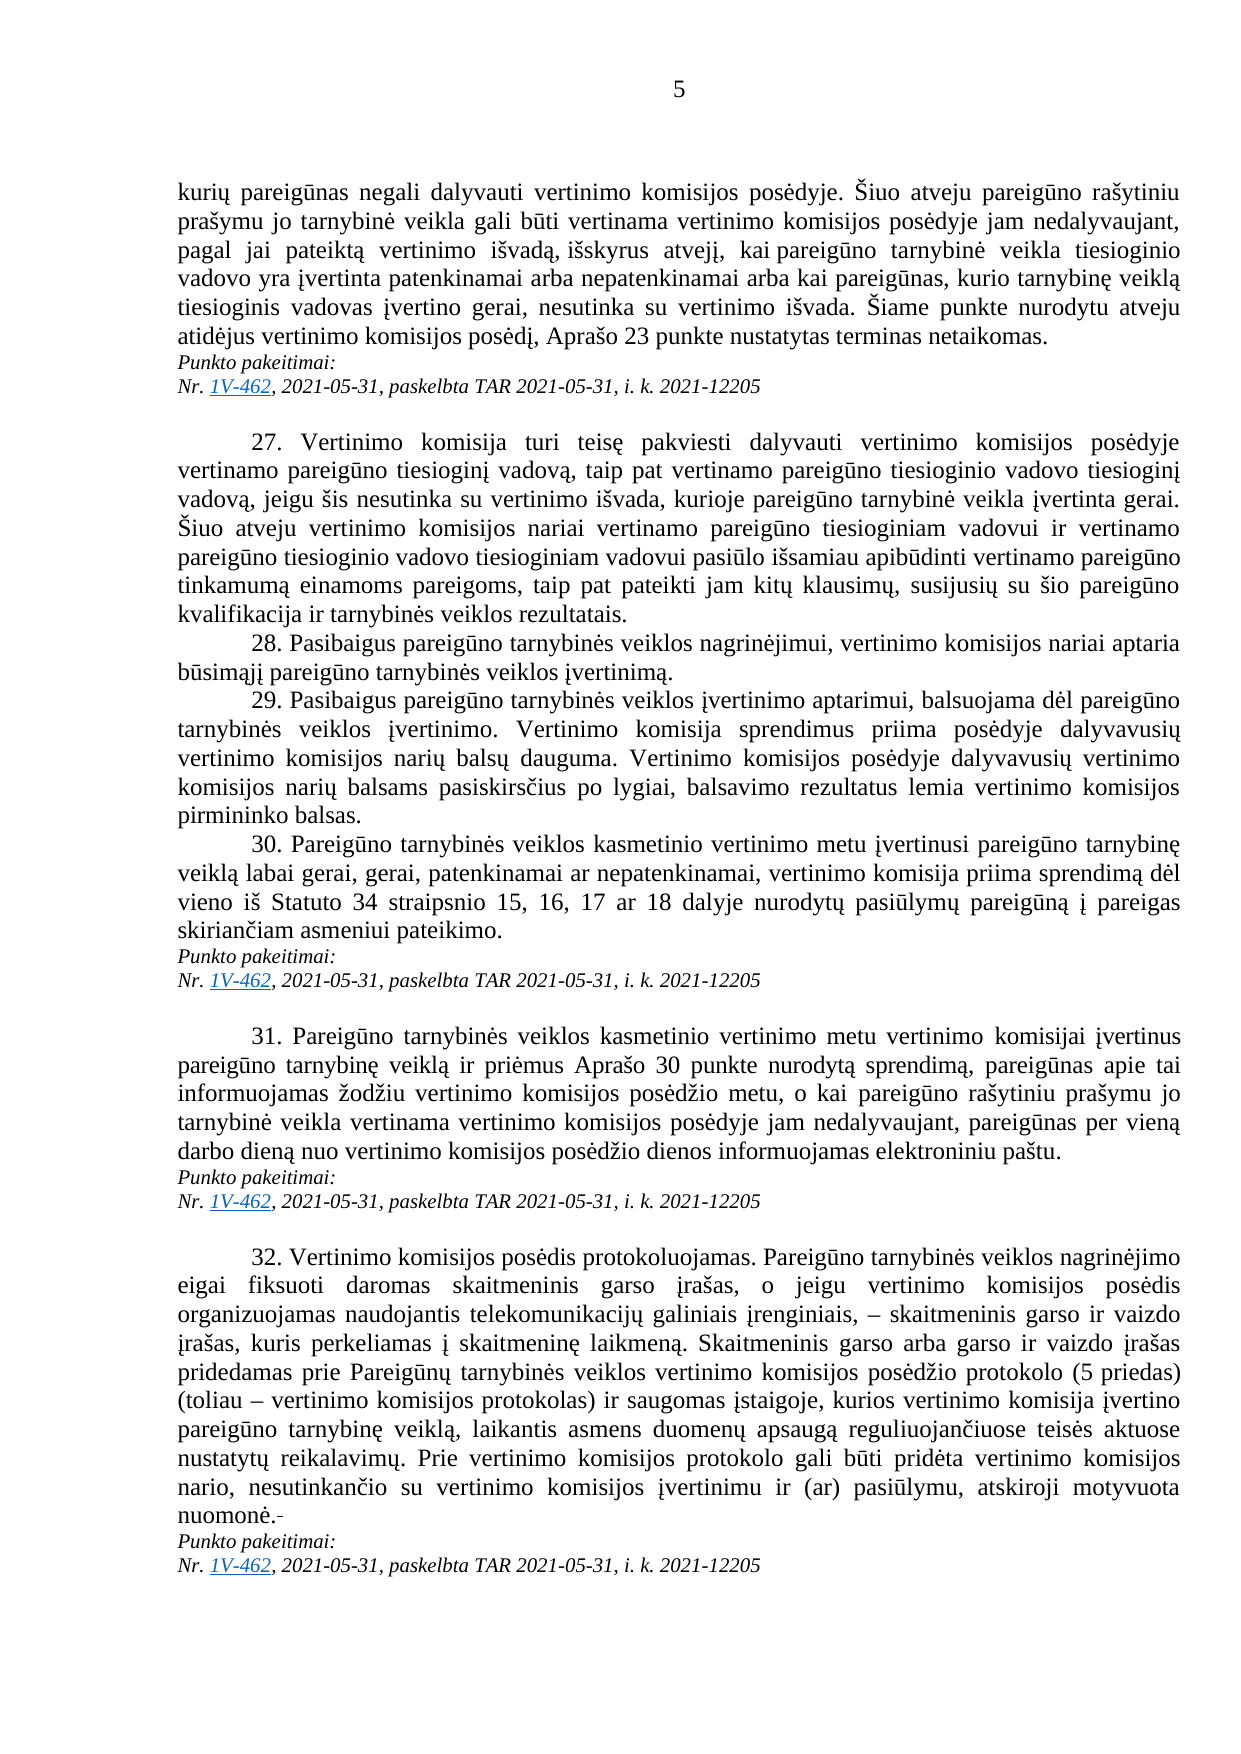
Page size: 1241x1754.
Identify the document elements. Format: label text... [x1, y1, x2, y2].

text Nr. 1V-462, 2021-05-31, paskelbta TAR 2021-05-31, i. k. 2021-12205 [177, 1553, 1181, 1577]
text kurių pareigūnas negali dalyvauti vertinimo komisijos posėdyje. Šiuo atveju pareigūno rašytiniu prašymu jo tarnybinė veikla gali būti vertinama vertinimo komisijos posėdyje jam nedalyvaujant, pagal jai pateiktą vertinimo išvadą, išskyrus atvejį, kai pareigūno tarnybinė veikla tiesioginio vadovo yra įvertinta patenkinamai arba nepatenkinamai arba kai pareigūnas, kurio tarnybinę veiklą tiesioginis vadovas įvertino gerai, nesutinka su vertinimo išvada. Šiame punkte nurodytu atveju atidėjus vertinimo komisijos posėdį, Aprašo 23 punkte nustatytas terminas netaikomas. [177, 177, 1181, 350]
text Punkto pakeitimai: [177, 944, 1181, 968]
text 31. Pareigūno tarnybinės veiklos kasmetinio vertinimo metu vertinimo komisijai įvertinus pareigūno tarnybinę veiklą ir priėmus Aprašo 30 punkte nurodytą sprendimą, pareigūnas apie tai informuojamas žodžiu vertinimo komisijos posėdžio metu, o kai pareigūno rašytiniu prašymu jo tarnybinė veikla vertinama vertinimo komisijos posėdyje jam nedalyvaujant, pareigūnas per vieną darbo dieną nuo vertinimo komisijos posėdžio dienos informuojamas elektroniniu paštu. [177, 1021, 1181, 1165]
text Punkto pakeitimai: [177, 350, 1181, 374]
text Punkto pakeitimai: [177, 1165, 1181, 1189]
text Nr. 1V-462, 2021-05-31, paskelbta TAR 2021-05-31, i. k. 2021-12205 [177, 1189, 1181, 1213]
text Nr. 1V-462, 2021-05-31, paskelbta TAR 2021-05-31, i. k. 2021-12205 [177, 968, 1181, 992]
text 28. Pasibaigus pareigūno tarnybinės veiklos nagrinėjimui, vertinimo komisijos nariai aptaria būsimąjį pareigūno tarnybinės veiklos įvertinimą. [177, 628, 1181, 685]
text 29. Pasibaigus pareigūno tarnybinės veiklos įvertinimo aptarimui, balsuojama dėl pareigūno tarnybinės veiklos įvertinimo. Vertinimo komisija sprendimus priima posėdyje dalyvavusių vertinimo komisijos narių balsų dauguma. Vertinimo komisijos posėdyje dalyvavusių vertinimo komisijos narių balsams pasiskirsčius po lygiai, balsavimo rezultatus lemia vertinimo komisijos pirmininko balsas. [177, 685, 1181, 829]
text Punkto pakeitimai: [177, 1529, 1181, 1553]
text 32. Vertinimo komisijos posėdis protokoluojamas. Pareigūno tarnybinės veiklos nagrinėjimo eigai fiksuoti daromas skaitmeninis garso įrašas, o jeigu vertinimo komisijos posėdis organizuojamas naudojantis telekomunikacijų galiniais įrenginiais, – skaitmeninis garso ir vaizdo įrašas, kuris perkeliamas į skaitmeninę laikmeną. Skaitmeninis garso arba garso ir vaizdo įrašas pridedamas prie Pareigūnų tarnybinės veiklos vertinimo komisijos posėdžio protokolo (5 priedas) (toliau – vertinimo komisijos protokolas) ir saugomas įstaigoje, kurios vertinimo komisija įvertino pareigūno tarnybinę veiklą, laikantis asmens duomenų apsaugą reguliuojančiuose teisės aktuose nustatytų reikalavimų. Prie vertinimo komisijos protokolo gali būti pridėta vertinimo komisijos nario, nesutinkančio su vertinimo komisijos įvertinimu ir (ar) pasiūlymu, atskiroji motyvuota nuomonė. [177, 1242, 1181, 1529]
text Nr. 1V-462, 2021-05-31, paskelbta TAR 2021-05-31, i. k. 2021-12205 [177, 374, 1181, 398]
text 27. Vertinimo komisija turi teisę pakviesti dalyvauti vertinimo komisijos posėdyje vertinamo pareigūno tiesioginį vadovą, taip pat vertinamo pareigūno tiesioginio vadovo tiesioginį vadovą, jeigu šis nesutinka su vertinimo išvada, kurioje pareigūno tarnybinė veikla įvertinta gerai. Šiuo atveju vertinimo komisijos nariai vertinamo pareigūno tiesioginiam vadovui ir vertinamo pareigūno tiesioginio vadovo tiesioginiam vadovui pasiūlo išsamiau apibūdinti vertinamo pareigūno tinkamumą einamoms pareigoms, taip pat pateikti jam kitų klausimų, susijusių su šio pareigūno kvalifikacija ir tarnybinės veiklos rezultatais. [177, 427, 1181, 628]
text 30. Pareigūno tarnybinės veiklos kasmetinio vertinimo metu įvertinusi pareigūno tarnybinę veiklą labai gerai, gerai, patenkinamai ar nepatenkinamai, vertinimo komisija priima sprendimą dėl vieno iš Statuto 34 straipsnio 15, 16, 17 ar 18 dalyje nurodytų pasiūlymų pareigūną į pareigas skiriančiam asmeniui pateikimo. [177, 829, 1181, 944]
